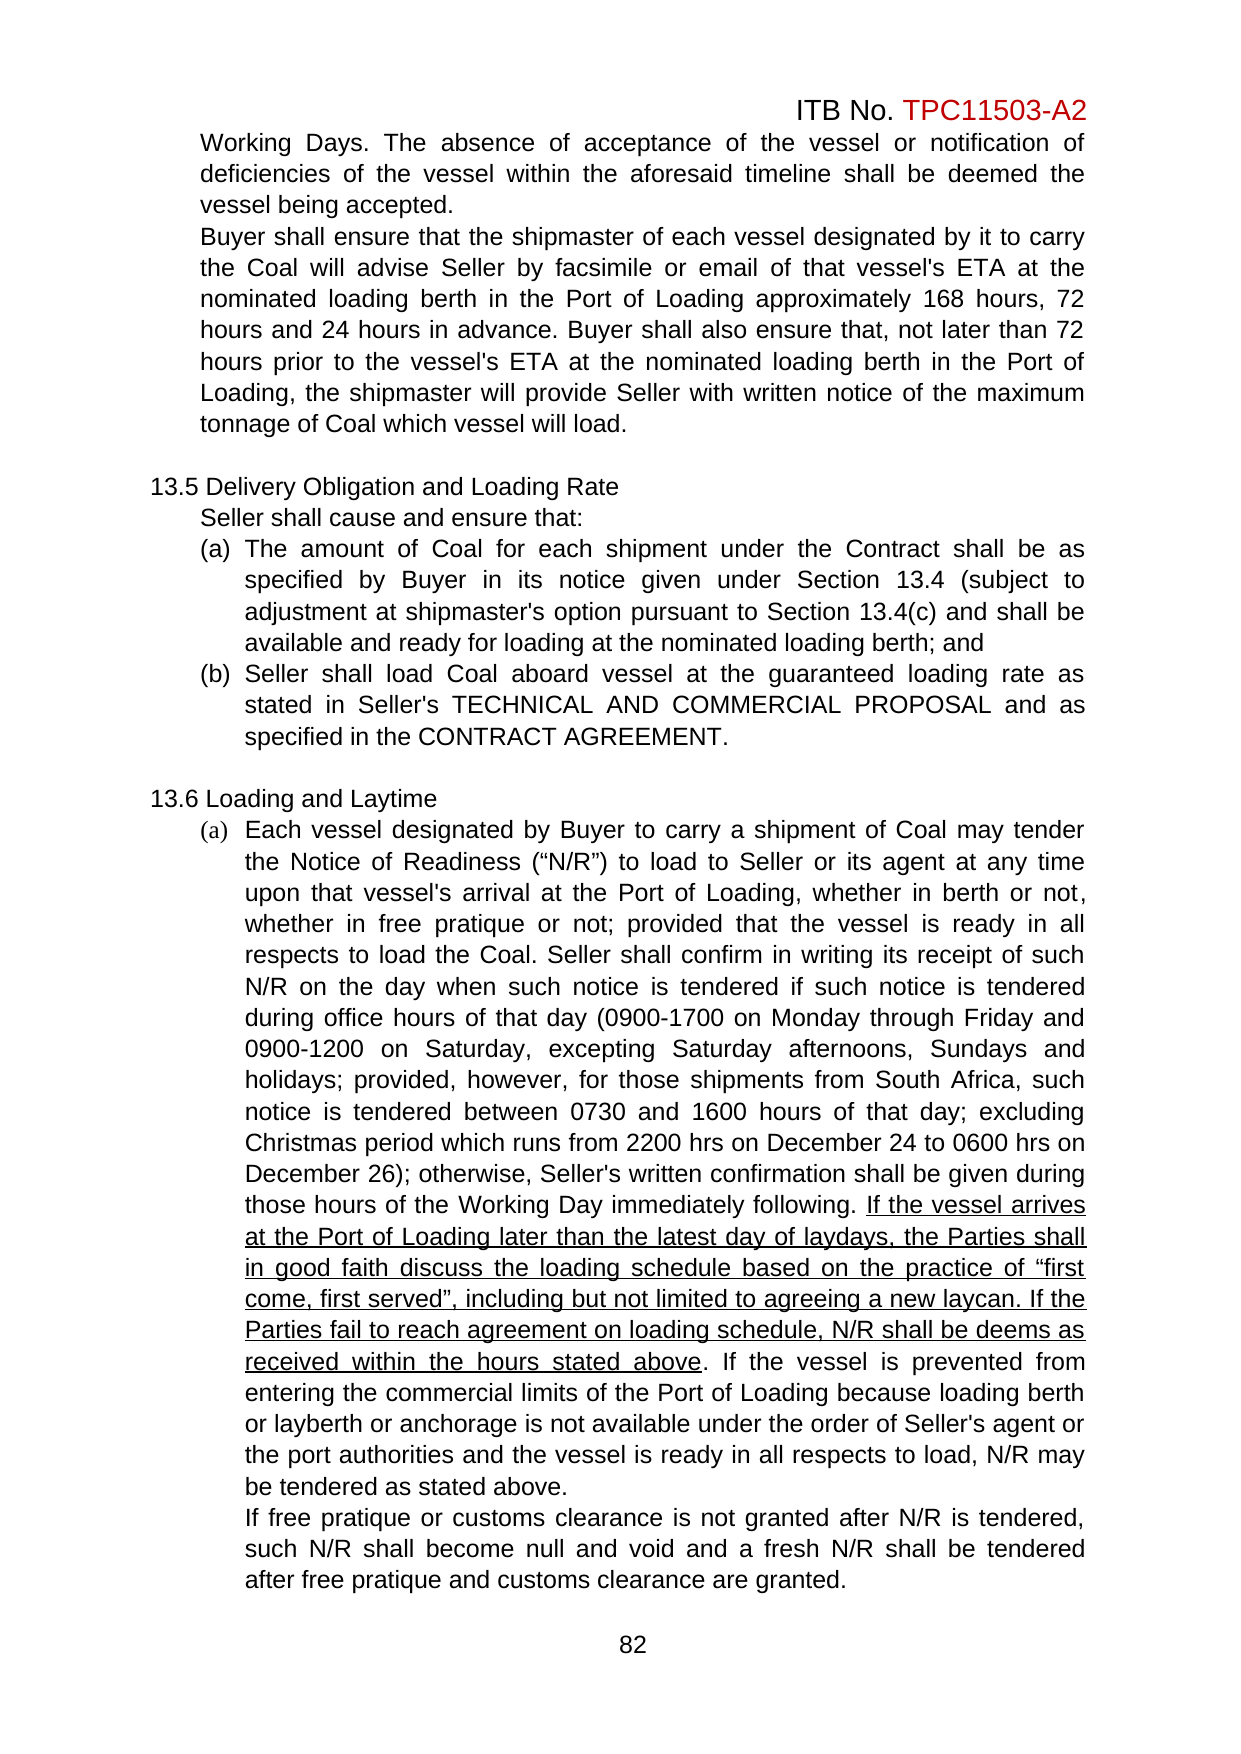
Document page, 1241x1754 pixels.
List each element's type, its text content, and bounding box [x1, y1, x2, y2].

text Buyer shall ensure that the shipmaster of each vessel designated by it to carry the Coal will advise Seller by facsimile or email of that vessel's ETA at the nominated loading berth in the Port of Loading approximately 168 hours, 72 hours and 24 hours in advance. Buyer shall also ensure that, not later than 72 hours prior to the vessel's ETA at the nominated loading berth in the Port of Loading, the shipmaster will provide Seller with written notice of the maximum tonnage of Coal which vessel will load. [200, 220, 1086, 439]
text 13.5 Delivery Obligation and Loading Rate [150, 470, 1086, 501]
list Each vessel designated by Buyer to carry a shipment of Coal may tender the Notice of Readiness (“N/R”) to load to Seller or its agent at any time upon that vessel's arrival at the Port of Loading, whether in berth or not, whether in free pratique or not; provided that the vessel is ready in all respects to load the Coal. Seller shall confirm in writing its receipt of such N/R on the day when such notice is tendered if such notice is tendered during office hours of that day (0900-1700 on Monday through Friday and 0900-1200 on Saturday, excepting Saturday afternoons, Sundays and holidays; provided, however, for those shipments from South Africa, such notice is tendered between 0730 and 1600 hours of that day; excluding Christmas period which runs from 2200 hrs on December 24 to 0600 hrs on December 26); otherwise, Seller's written confirmation shall be given during those hours of the Working Day immediately following. If the vessel arrives at the Port of Loading later than the latest day of laydays, the Parties shall in good faith discuss the loading schedule based on the practice of “first come, first served”, including but not limited to agreeing a new laycan. If the Parties fail to reach agreement on loading schedule, N/R shall be deems as received within the hours stated above. If the vessel is prevented from entering the commercial limits of the Port of Loading because loading berth or layberth or anchorage is not available under the order of Seller's agent or the port authorities and the vessel is ready in all respects to load, N/R may be tendered as stated above. [200, 814, 1087, 1501]
text 13.6 Loading and Laytime [150, 782, 1087, 814]
list The amount of Coal for each shipment under the Contract shall be as specified by Buyer in its notice given under Section 13.4 (subject to adjustment at shipmaster's option pursuant to Section 13.4(c) and shall be available and ready for loading at the nominated loading berth; and [200, 532, 1086, 657]
text Working Days. The absence of acceptance of the vessel or notification of deficiencies of the vessel within the aforesaid timeline shall be deemed the vessel being accepted. [200, 126, 1086, 220]
text If free pratique or customs clearance is not granted after N/R is tendered, such N/R shall become null and void and a fresh N/R shall be tendered after free pratique and customs clearance are granted. [244, 1501, 1087, 1595]
text Seller shall cause and ensure that: [200, 501, 1086, 532]
list Seller shall load Coal aboard vessel at the guaranteed loading rate as stated in Seller's TECHNICAL AND COMMERCIAL PROPOSAL and as specified in the CONTRACT AGREEMENT. [200, 657, 1086, 751]
